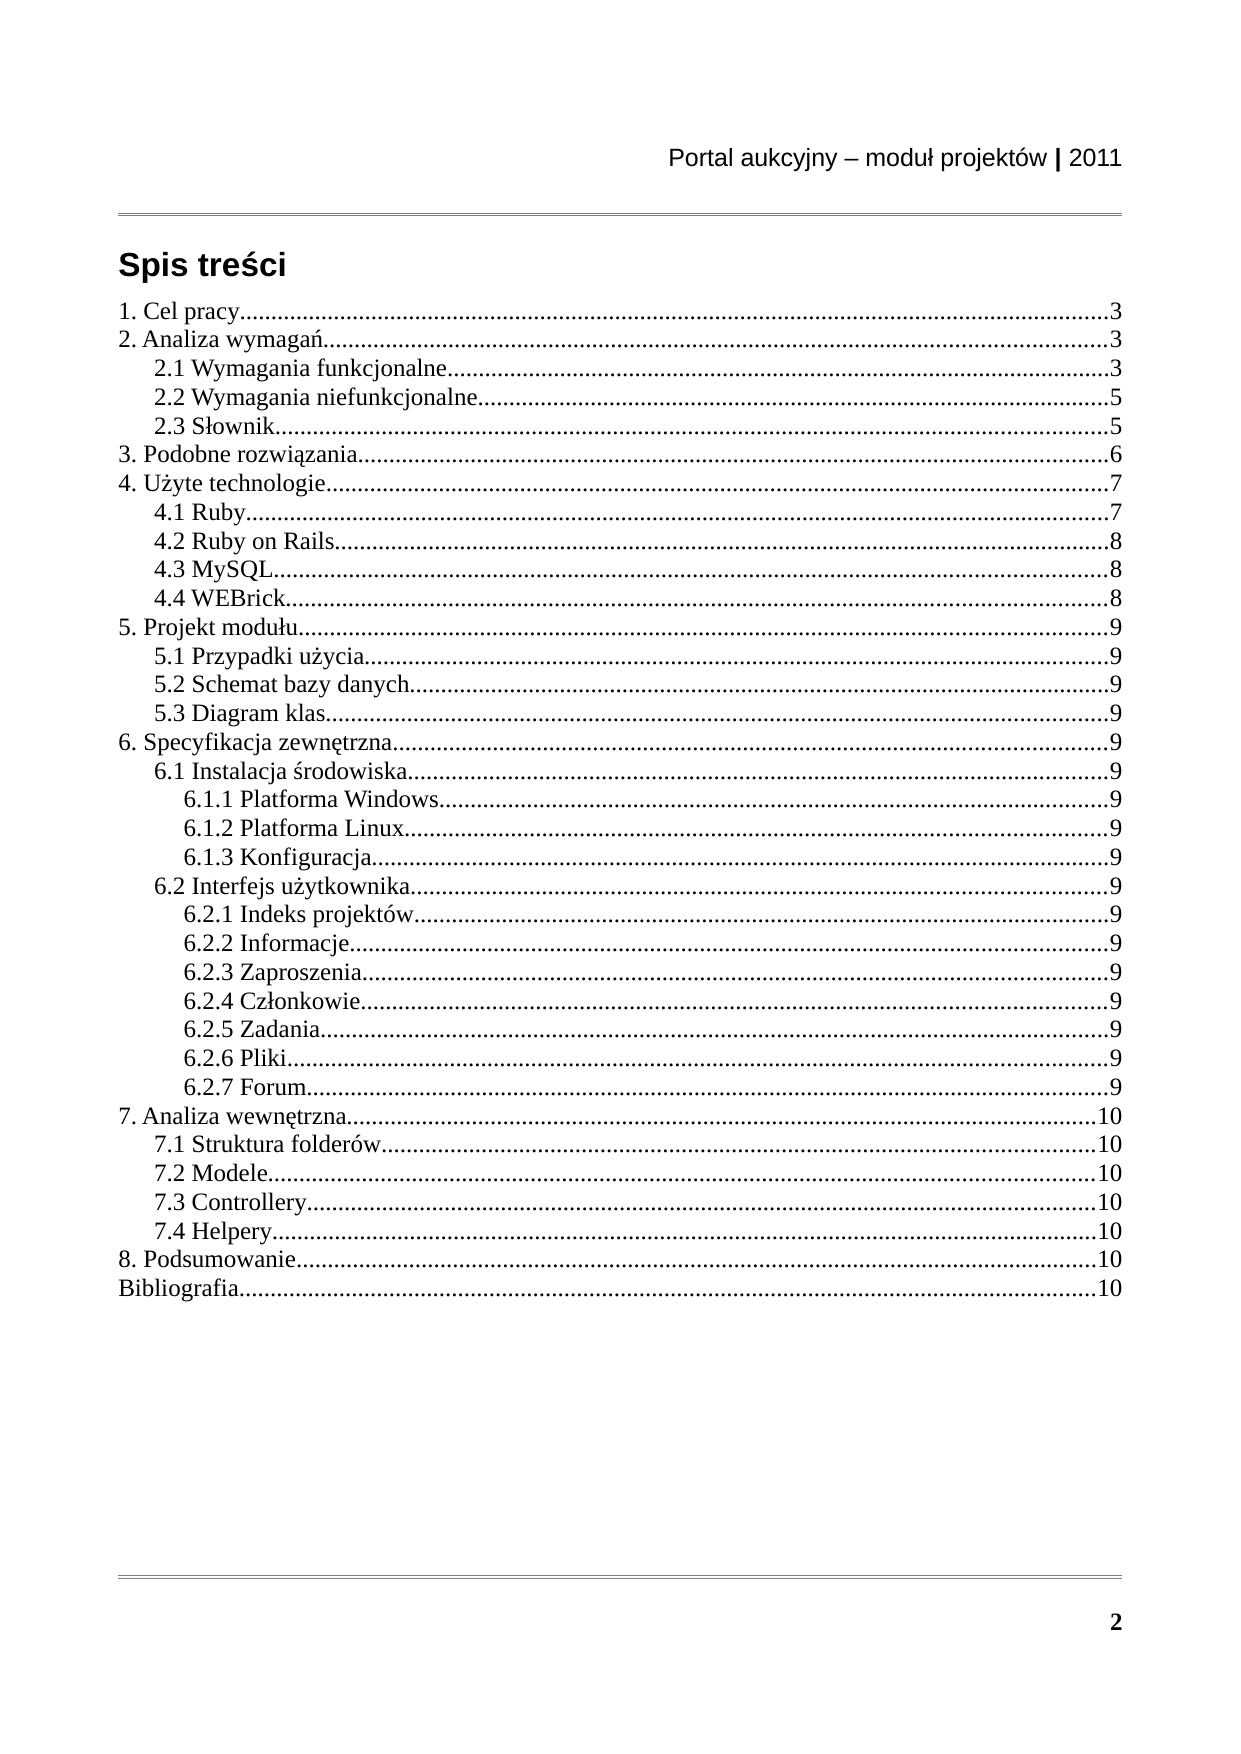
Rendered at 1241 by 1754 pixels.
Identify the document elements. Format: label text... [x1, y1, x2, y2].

text 6.2.5 Zadania 9 [177, 1014, 1122, 1043]
text 6.2.2 Informacje 9 [177, 928, 1122, 957]
text 6.1.1 Platforma Windows 9 [177, 784, 1122, 813]
text 5.2 Schemat bazy danych 9 [148, 669, 1122, 698]
text 7.2 Modele 10 [148, 1158, 1122, 1187]
text 7.1 Struktura folderów 10 [148, 1129, 1122, 1158]
text 2.2 Wymagania niefunkcjonalne 5 [148, 382, 1122, 411]
text 6.2.3 Zaproszenia 9 [177, 957, 1122, 986]
subtitle Spis treści [118, 245, 1122, 283]
text 8. Podsumowanie 10 [118, 1244, 1122, 1273]
text 5.1 Przypadki użycia 9 [148, 641, 1122, 669]
text 6.1 Instalacja środowiska 9 [148, 756, 1122, 784]
text 6.1.2 Platforma Linux 9 [177, 813, 1122, 842]
text 6.1.3 Konfiguracja 9 [177, 842, 1122, 871]
text 6.2 Interfejs użytkownika 9 [148, 871, 1122, 899]
text 4.1 Ruby 7 [148, 497, 1122, 526]
text 6.2.6 Pliki 9 [177, 1043, 1122, 1072]
text 5. Projekt modułu 9 [118, 612, 1122, 641]
text 6.2.1 Indeks projektów 9 [177, 899, 1122, 928]
text 4. Użyte technologie 7 [118, 468, 1122, 497]
text 1. Cel pracy 3 [118, 296, 1122, 324]
text 5.3 Diagram klas 9 [148, 698, 1122, 727]
text 7. Analiza wewnętrzna 10 [118, 1101, 1122, 1129]
text 2.1 Wymagania funkcjonalne 3 [148, 353, 1122, 382]
text 4.4 WEBrick 8 [148, 583, 1122, 612]
text 7.4 Helpery 10 [148, 1216, 1122, 1244]
text Bibliografia 10 [118, 1273, 1122, 1302]
text 6.2.7 Forum 9 [177, 1072, 1122, 1101]
text 2.3 Słownik 5 [148, 411, 1122, 439]
text 6. Specyfikacja zewnętrzna 9 [118, 727, 1122, 756]
text 7.3 Controllery 10 [148, 1187, 1122, 1216]
text 4.3 MySQL 8 [148, 554, 1122, 583]
text 6.2.4 Członkowie 9 [177, 986, 1122, 1014]
text 3. Podobne rozwiązania 6 [118, 439, 1122, 468]
text 2. Analiza wymagań 3 [118, 324, 1122, 353]
text 4.2 Ruby on Rails 8 [148, 526, 1122, 554]
